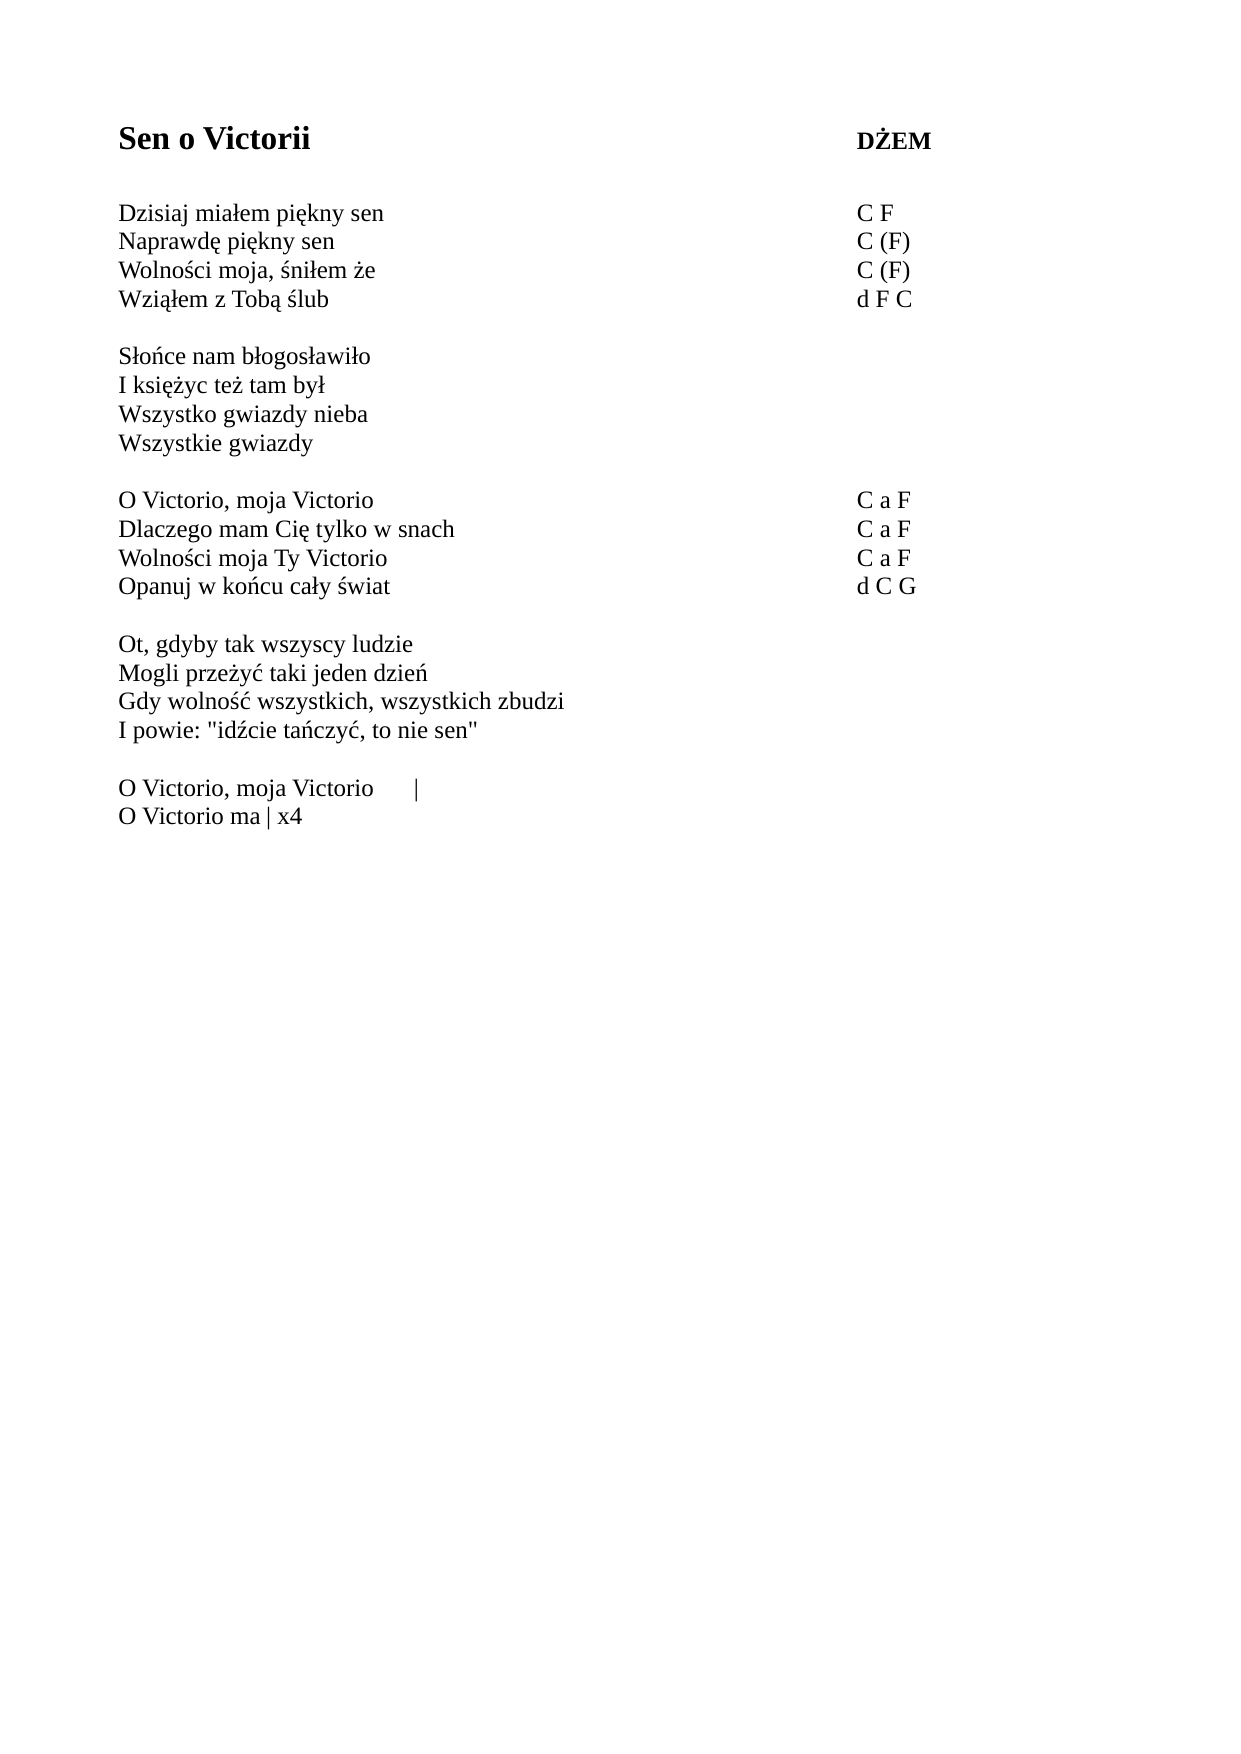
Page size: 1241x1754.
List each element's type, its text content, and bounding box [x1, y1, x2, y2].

text Opanuj w końcu cały świat d C G [118, 571, 1122, 600]
text O Victorio, moja Victorio C a F [118, 485, 1122, 514]
text Wolności moja, śniłem że C (F) [118, 255, 1122, 284]
text Gdy wolność wszystkich, wszystkich zbudzi [118, 686, 1122, 715]
text I księżyc też tam był [118, 370, 1122, 399]
text Mogli przeżyć taki jeden dzień [118, 658, 1122, 686]
subtitle Sen o Victorii DŻEM [118, 118, 1122, 156]
text Ot, gdyby tak wszyscy ludzie [118, 629, 1122, 658]
text Naprawdę piękny sen C (F) [118, 226, 1122, 255]
text O Victorio, moja Victorio | [118, 773, 1122, 801]
text Słońce nam błogosławiło [118, 341, 1122, 370]
text Wziąłem z Tobą ślub d F C [118, 284, 1122, 313]
text O Victorio ma | x4 [118, 801, 1122, 830]
text Dzisiaj miałem piękny sen C F [118, 198, 1122, 226]
text Wolności moja Ty Victorio C a F [118, 543, 1122, 571]
text Dlaczego mam Cię tylko w snach C a F [118, 514, 1122, 543]
text Wszystkie gwiazdy [118, 428, 1122, 456]
text Wszystko gwiazdy nieba [118, 399, 1122, 428]
text I powie: "idźcie tańczyć, to nie sen" [118, 715, 1122, 744]
